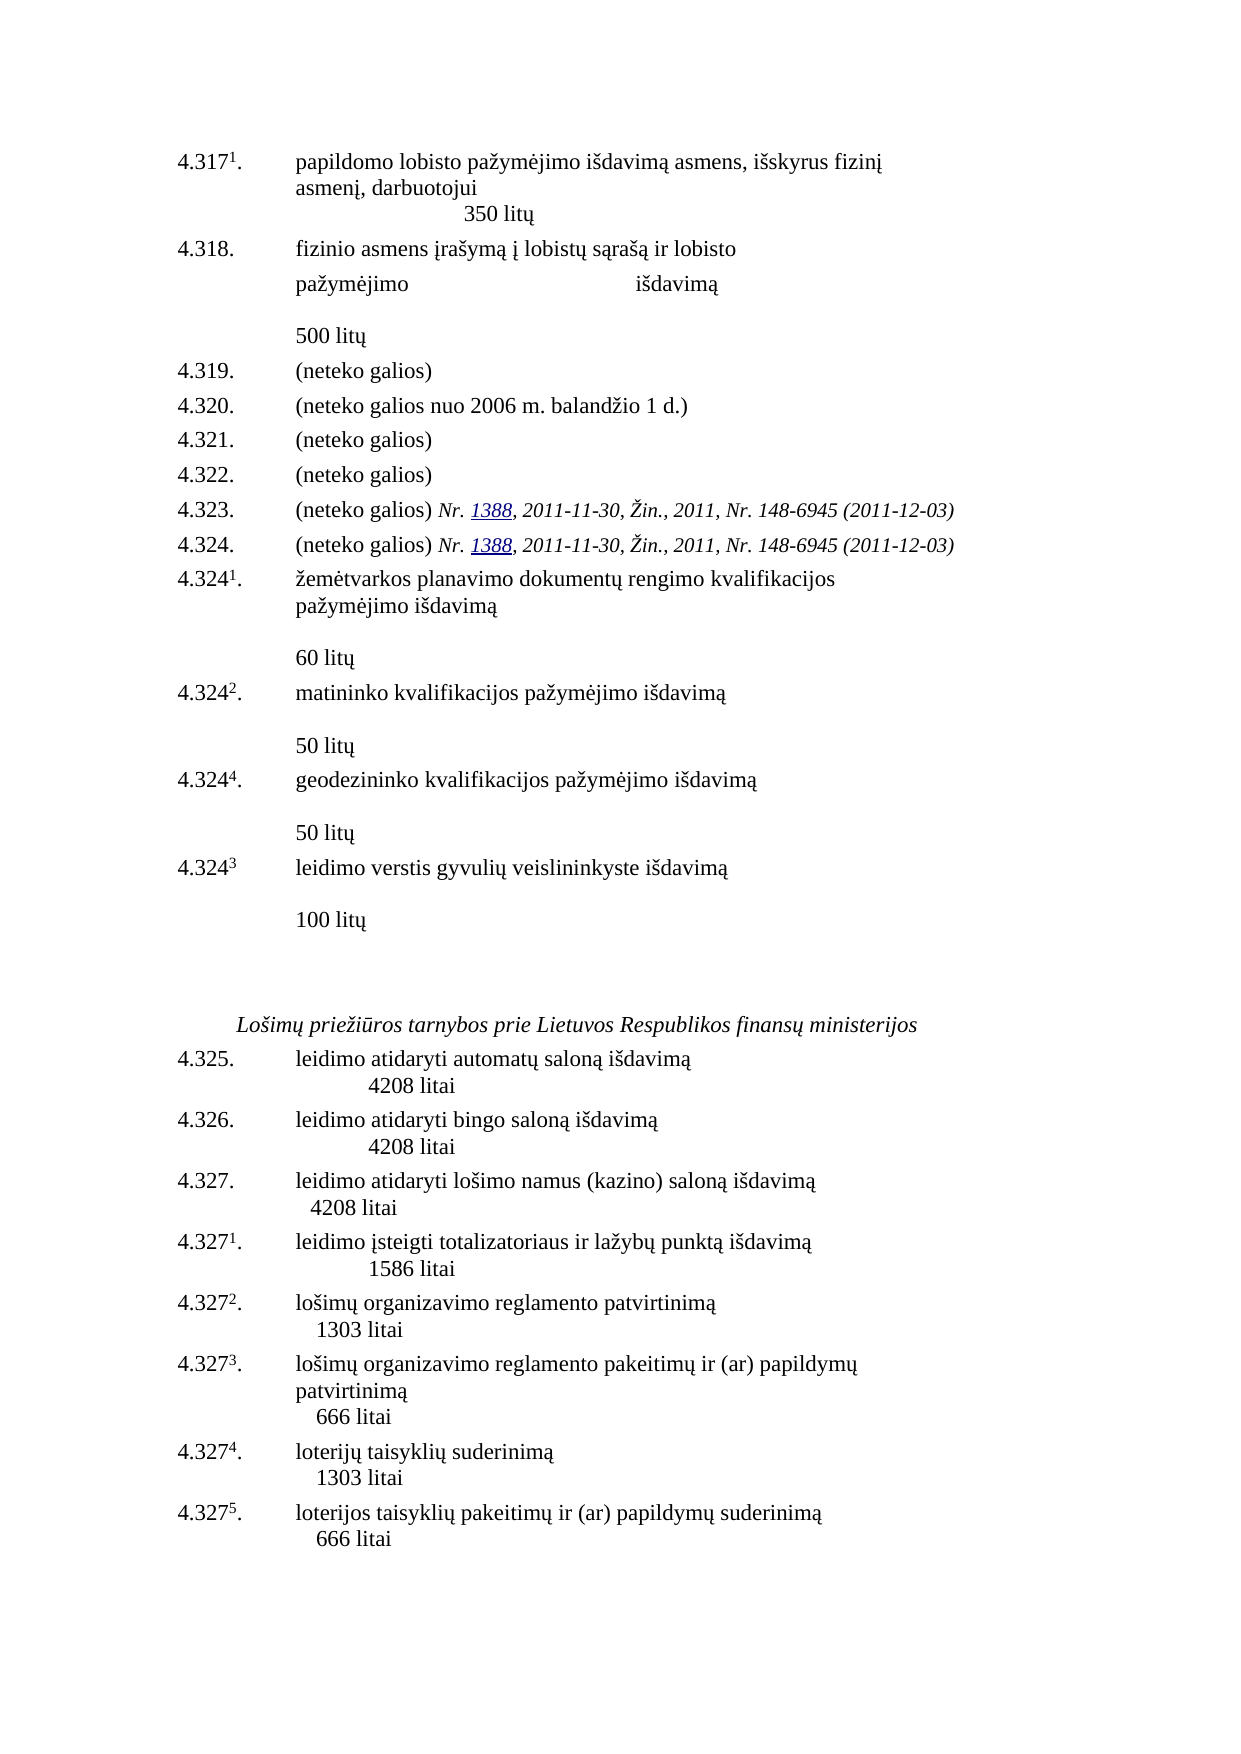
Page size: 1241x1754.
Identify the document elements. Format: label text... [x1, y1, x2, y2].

text 4.322. (neteko galios) [177, 461, 945, 488]
text 4.3171. papildomo lobisto pažymėjimo išdavimą asmens, išskyrus fizinį asmenį, darbuotojui 350 litų [177, 148, 930, 227]
text 4.3243 leidimo verstis gyvulių veislininkyste išdavimą 100 litų [177, 854, 945, 933]
text 4.318. fizinio asmens įrašymą į lobistų sąrašą ir lobisto [177, 235, 945, 261]
text 4.3273. lošimų organizavimo reglamento pakeitimų ir (ar) papildymų patvirtinimą 666 litai [177, 1351, 930, 1429]
text 4.327. leidimo atidaryti lošimo namus (kazino) saloną išdavimą 4208 litai [177, 1167, 930, 1220]
text 4.3244. geodezininko kvalifikacijos pažymėjimo išdavimą 50 litų [177, 766, 945, 846]
text 4.3274. loterijų taisyklių suderinimą 1303 litai [177, 1438, 930, 1491]
text 4.323. (neteko galios) Nr. 1388, 2011-11-30, Žin., 2011, Nr. 148-6945 (2011-12-03) [177, 496, 1122, 522]
text 4.319. (neteko galios) [177, 357, 945, 383]
text 4.3272. lošimų organizavimo reglamento patvirtinimą 1303 litai [177, 1289, 930, 1342]
text 4.324. (neteko galios) Nr. 1388, 2011-11-30, Žin., 2011, Nr. 148-6945 (2011-12-03) [177, 531, 1122, 557]
text 4.3241. žemėtvarkos planavimo dokumentų rengimo kvalifikacijos pažymėjimo išdavimą 60 litų [177, 565, 945, 671]
text 4.320. (neteko galios nuo 2006 m. balandžio 1 d.) [177, 392, 945, 418]
text pažymėjimo išdavimą 500 litų [177, 270, 945, 349]
text 4.325. leidimo atidaryti automatų saloną išdavimą 4208 litai [177, 1045, 930, 1098]
text 4.326. leidimo atidaryti bingo saloną išdavimą 4208 litai [177, 1106, 930, 1159]
text 4.3275. loterijos taisyklių pakeitimų ir (ar) papildymų suderinimą 666 litai [177, 1499, 930, 1552]
text 4.3242. matininko kvalifikacijos pažymėjimo išdavimą 50 litų [177, 679, 945, 758]
text Lošimų priežiūros tarnybos prie Lietuvos Respublikos finansų ministerijos [236, 1011, 930, 1037]
text 4.3271. leidimo įsteigti totalizatoriaus ir lažybų punktą išdavimą 1586 litai [177, 1228, 930, 1281]
text 4.321. (neteko galios) [177, 427, 945, 453]
